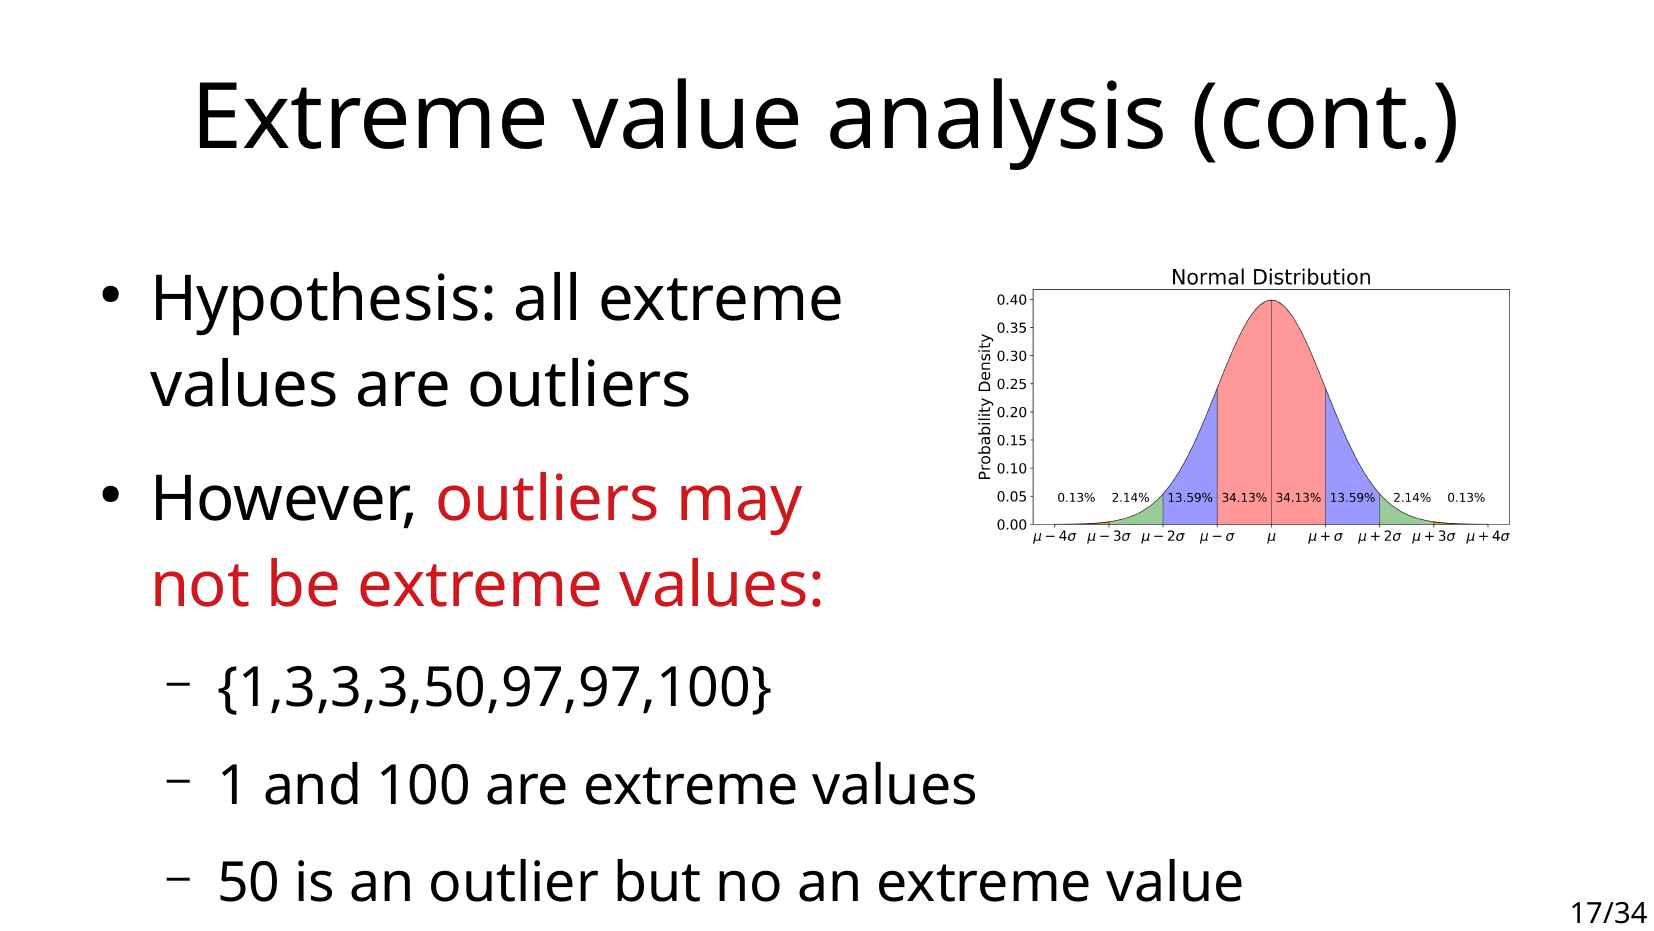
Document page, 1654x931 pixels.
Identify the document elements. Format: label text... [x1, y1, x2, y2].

title Extreme value analysis (cont.) [82, 1, 1571, 226]
picture [956, 252, 1571, 563]
list Hypothesis: all extreme values are outliers However, outliers may not be extreme values: {1,3,3,3,50,97,97,100} 1 and 100 are extreme values 50 is an outlier but no an extreme value [82, 253, 1312, 919]
